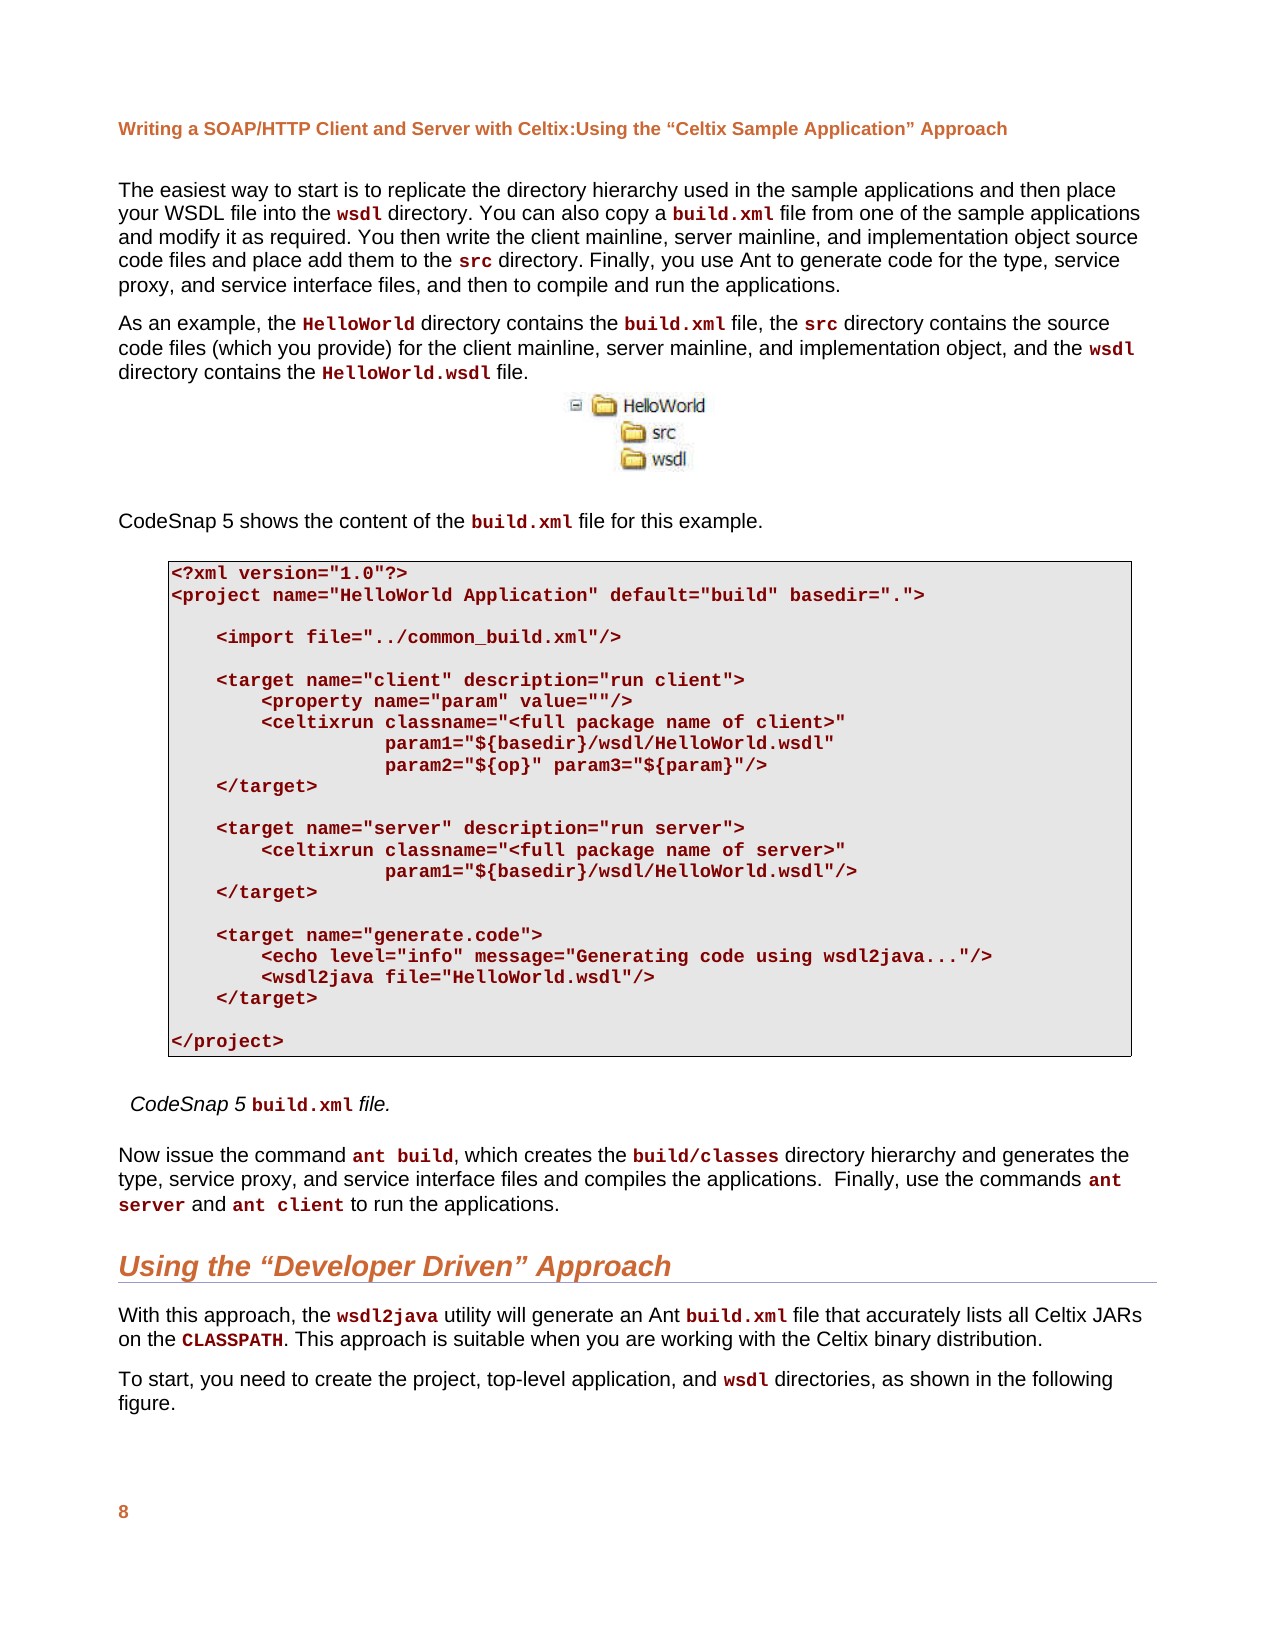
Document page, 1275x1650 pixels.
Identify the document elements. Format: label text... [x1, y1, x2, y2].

text <echo level="info" message="Generating code using wsdl2java..."/> [169, 943, 1131, 965]
text <celtixrun classname="<full package name of server>" [169, 837, 1131, 858]
text <target name="generate.code"> [169, 922, 1131, 943]
text To start, you need to create the project, top-level application, and wsdl directories, as shown in the following figure. [118, 1367, 1157, 1415]
text The easiest way to start is to replicate the directory hierarchy used in the sample applications and then place your WSDL file into the wsdl directory. You can also copy a build.xml file from one of the sample applications and modify it as required. You then write the client mainline, server mainline, and implementation object source code files and place add them to the src directory. Finally, you use Ant to generate code for the type, service proxy, and service interface files, and then to compile and run the applications. [118, 178, 1157, 297]
text </target> [169, 986, 1131, 1007]
text CodeSnap 5 build.xml file. [130, 1092, 1169, 1117]
text </project> [169, 1028, 1131, 1056]
text <target name="server" description="run server"> [169, 816, 1131, 837]
text <wsdl2java file="HelloWorld.wsdl"/> [169, 965, 1131, 986]
text <celtixrun classname="<full package name of client>" [169, 710, 1131, 731]
text <project name="HelloWorld Application" default="build" basedir="."> [169, 582, 1131, 603]
text CodeSnap 5 shows the content of the build.xml file for this example. [118, 510, 1157, 534]
text <target name="client" description="run client"> [169, 667, 1131, 688]
text With this approach, the wsdl2java utility will generate an Ant build.xml file that accurately lists all Celtix JARs on the CLASSPATH. This approach is suitable when you are working with the Celtix binary distribution. [118, 1303, 1157, 1352]
subtitle Using the “Developer Driven” Approach [118, 1249, 1157, 1282]
text <property name="param" value=""/> [169, 688, 1131, 710]
picture [553, 392, 722, 472]
text Now issue the command ant build, which creates the build/classes directory hierarchy and generates the type, service proxy, and service interface files and compiles the applications. Finally, use the commands ant server and ant client to run the applications. [118, 1143, 1157, 1217]
text </target> [169, 773, 1131, 795]
text <import file="../common_build.xml"/> [169, 625, 1131, 646]
text param1="${basedir}/wsdl/HelloWorld.wsdl" [169, 731, 1131, 752]
text param1="${basedir}/wsdl/HelloWorld.wsdl"/> [169, 858, 1131, 880]
text </target> [169, 880, 1131, 901]
text <?xml version="1.0"?> [169, 562, 1131, 582]
text As an example, the HelloWorld directory contains the build.xml file, the src directory contains the source code files (which you provide) for the client mainline, server mainline, and implementation object, and the wsdl directory contains the HelloWorld.wsdl file. [118, 312, 1157, 385]
text param2="${op}" param3="${param}"/> [169, 752, 1131, 773]
